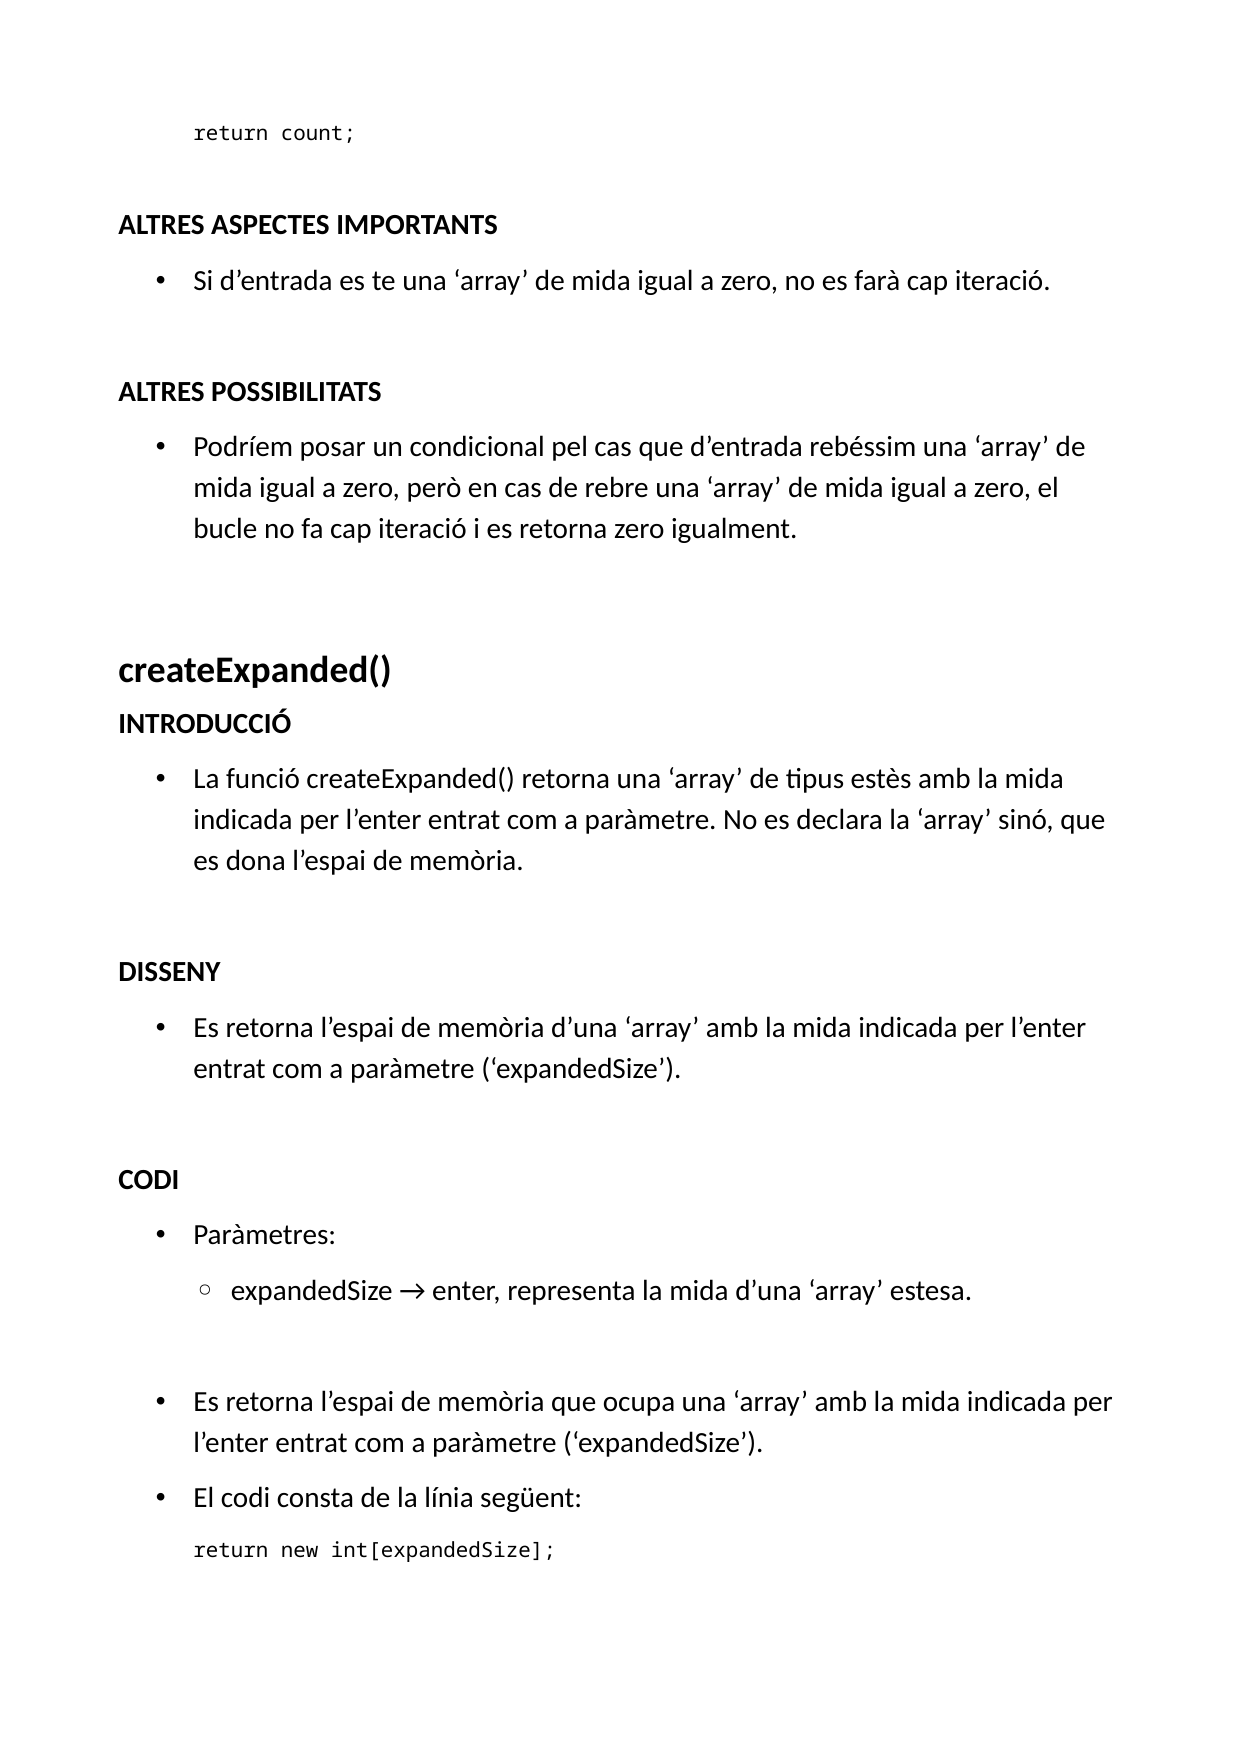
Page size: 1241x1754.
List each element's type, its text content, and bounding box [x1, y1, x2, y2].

list expandedSize → enter, representa la mida d’una ‘array’ estesa. [193, 1272, 1122, 1307]
list La funció createExpanded() retorna una ‘array’ de tipus estès amb la mida indicada per l’enter entrat com a paràmetre. No es declara la ‘array’ sinó, que es dona l’espai de memòria. [156, 760, 1122, 878]
text ALTRES POSSIBILITATS [118, 373, 1122, 408]
list return new int[expandedSize]; [156, 1535, 1122, 1563]
subtitle createExpanded() [118, 646, 1122, 692]
text ALTRES ASPECTES IMPORTANTS [118, 206, 1122, 242]
list Es retorna l’espai de memòria que ocupa una ‘array’ amb la mida indicada per l’enter entrat com a paràmetre (‘expandedSize’). [156, 1383, 1122, 1459]
list El codi consta de la línia següent: [156, 1479, 1122, 1515]
list return count; [156, 118, 1122, 147]
list Si d’entrada es te una ‘array’ de mida igual a zero, no es farà cap iteració. [156, 262, 1122, 297]
text DISSENY [118, 953, 1122, 989]
list Es retorna l’espai de memòria d’una ‘array’ amb la mida indicada per l’enter entrat com a paràmetre (‘expandedSize’). [156, 1009, 1122, 1085]
text INTRODUCCIÓ [118, 705, 1122, 740]
list Paràmetres: [156, 1216, 1122, 1252]
list Podríem posar un condicional pel cas que d’entrada rebéssim una ‘array’ de mida igual a zero, però en cas de rebre una ‘array’ de mida igual a zero, el bucle no fa cap iteració i es retorna zero igualment. [156, 428, 1122, 546]
text CODI [118, 1161, 1122, 1196]
